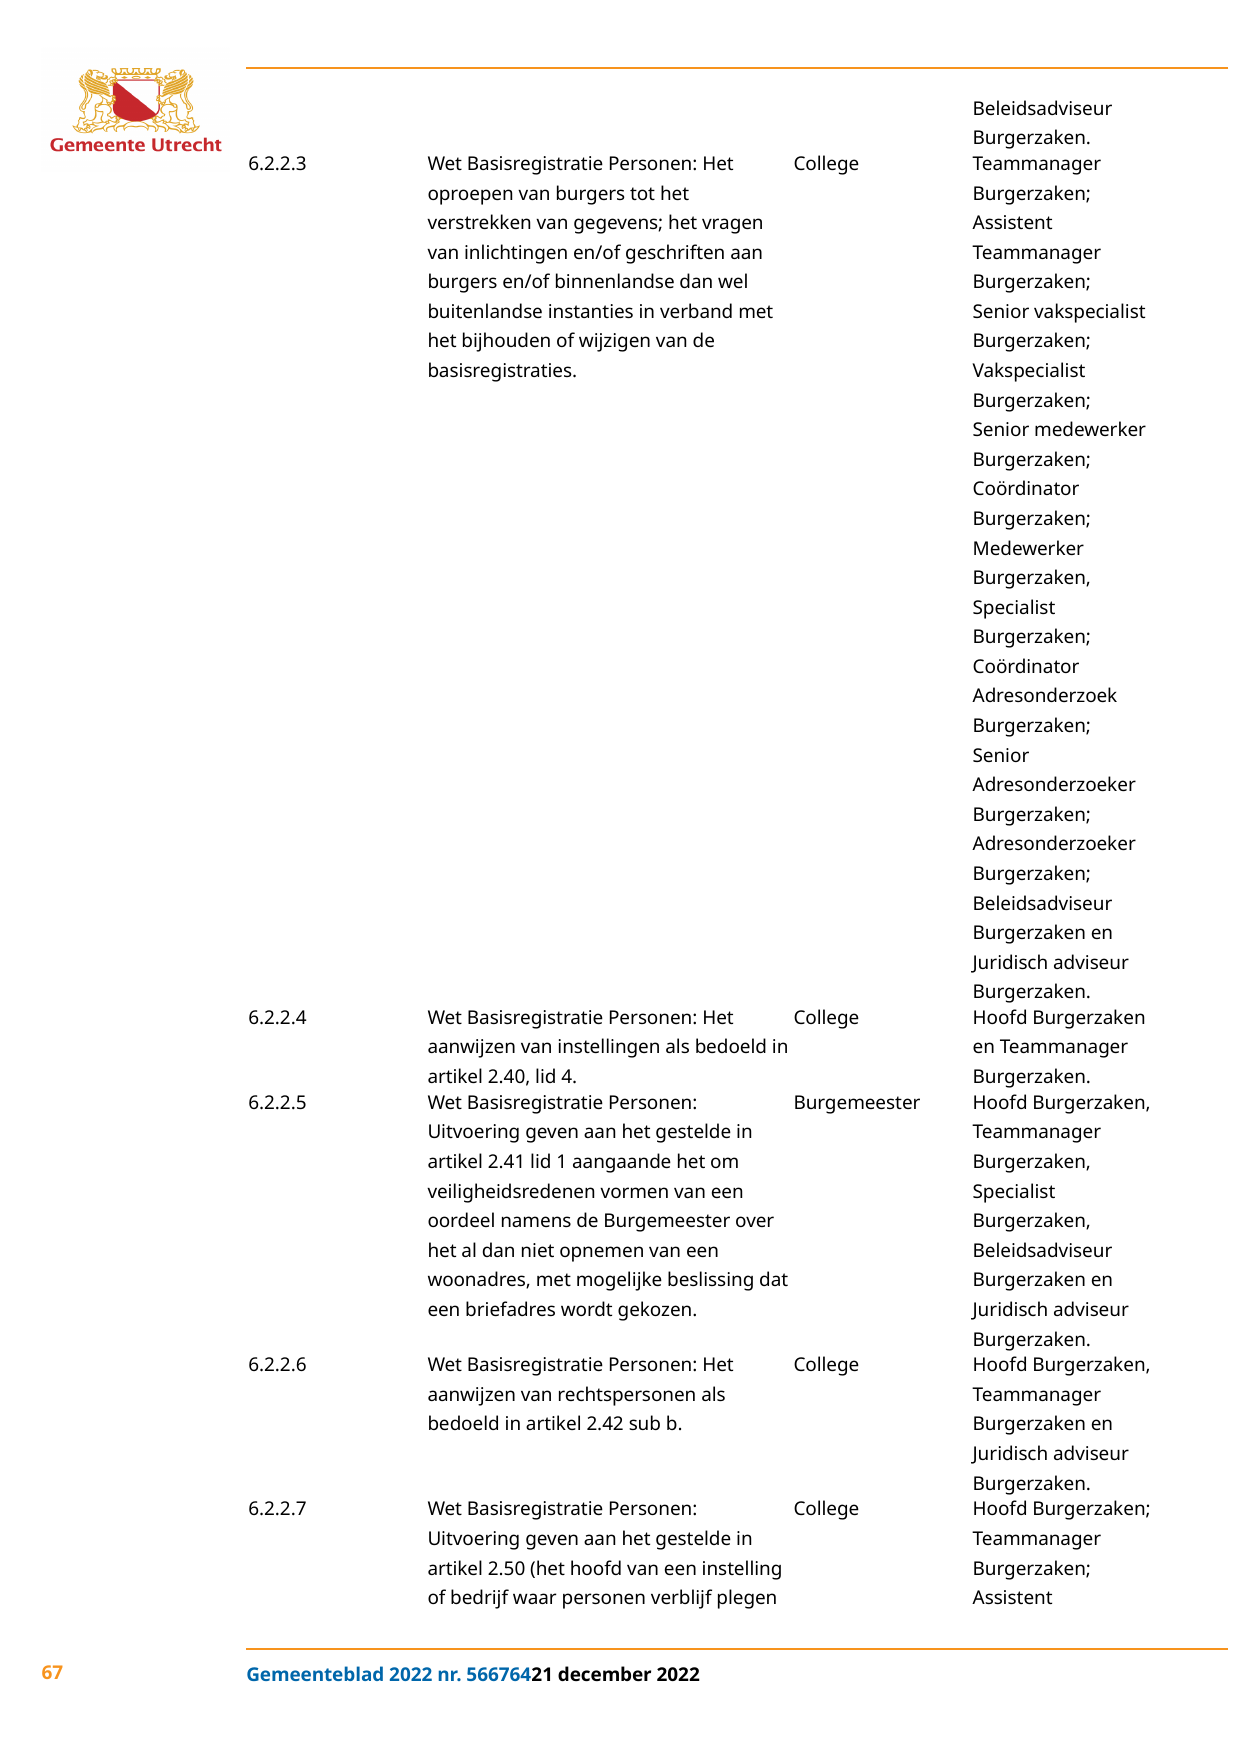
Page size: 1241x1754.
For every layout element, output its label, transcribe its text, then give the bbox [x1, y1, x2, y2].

table_cell 6.2.2.5 [248, 1089, 427, 1351]
table_cell College [793, 150, 972, 1004]
table_cell Wet Basisregistratie Personen: Uitvoering geven aan het gestelde in artikel 2.41 lid 1 aangaande het om veiligheidsredenen vormen van een oordeel namens de Burgemeester over het al dan niet opnemen van een woonadres, met mogelijke beslissing dat een briefadres wordt gekozen. [427, 1089, 793, 1351]
table_cell Teammanager Burgerzaken; Assistent Teammanager Burgerzaken; Senior vakspecialist Burgerzaken; Vakspecialist Burgerzaken; Senior medewerker Burgerzaken; Coördinator Burgerzaken; Medewerker Burgerzaken, Specialist Burgerzaken; Coördinator Adresonderzoek Burgerzaken; Senior Adresonderzoeker Burgerzaken; Adresonderzoeker Burgerzaken; Beleidsadviseur Burgerzaken en Juridisch adviseur Burgerzaken. [973, 150, 1152, 1004]
table_cell College [793, 1496, 972, 1610]
table_cell [793, 95, 972, 150]
table_cell College [793, 1004, 972, 1089]
table_cell [248, 95, 427, 150]
table_cell Beleidsadviseur Burgerzaken. [973, 95, 1152, 150]
table_cell Hoofd Burgerzaken en Teammanager Burgerzaken. [973, 1004, 1152, 1089]
table_cell College [793, 1351, 972, 1496]
table_cell 6.2.2.3 [248, 150, 427, 1004]
table_cell 6.2.2.6 [248, 1351, 427, 1496]
table_cell Hoofd Burgerzaken; Teammanager Burgerzaken; Assistent [973, 1496, 1152, 1610]
table_cell 6.2.2.7 [248, 1496, 427, 1610]
table_cell Burgemeester [793, 1089, 972, 1351]
table_cell 6.2.2.4 [248, 1004, 427, 1089]
picture [41, 47, 231, 172]
table_cell Hoofd Burgerzaken, Teammanager Burgerzaken, Specialist Burgerzaken, Beleidsadviseur Burgerzaken en Juridisch adviseur Burgerzaken. [973, 1089, 1152, 1351]
table_cell Hoofd Burgerzaken, Teammanager Burgerzaken en Juridisch adviseur Burgerzaken. [973, 1351, 1152, 1496]
table_cell Wet Basisregistratie Personen: Het aanwijzen van instellingen als bedoeld in artikel 2.40, lid 4. [427, 1004, 793, 1089]
table_cell Wet Basisregistratie Personen: Het oproepen van burgers tot het verstrekken van gegevens; het vragen van inlichtingen en/of geschriften aan burgers en/of binnenlandse dan wel buitenlandse instanties in verband met het bijhouden of wijzigen van de basisregistraties. [427, 150, 793, 1004]
table_cell Wet Basisregistratie Personen: Uitvoering geven aan het gestelde in artikel 2.50 (het hoofd van een instelling of bedrijf waar personen verblijf plegen [427, 1496, 793, 1610]
table_cell [427, 95, 793, 150]
table_cell Wet Basisregistratie Personen: Het aanwijzen van rechtspersonen als bedoeld in artikel 2.42 sub b. [427, 1351, 793, 1496]
